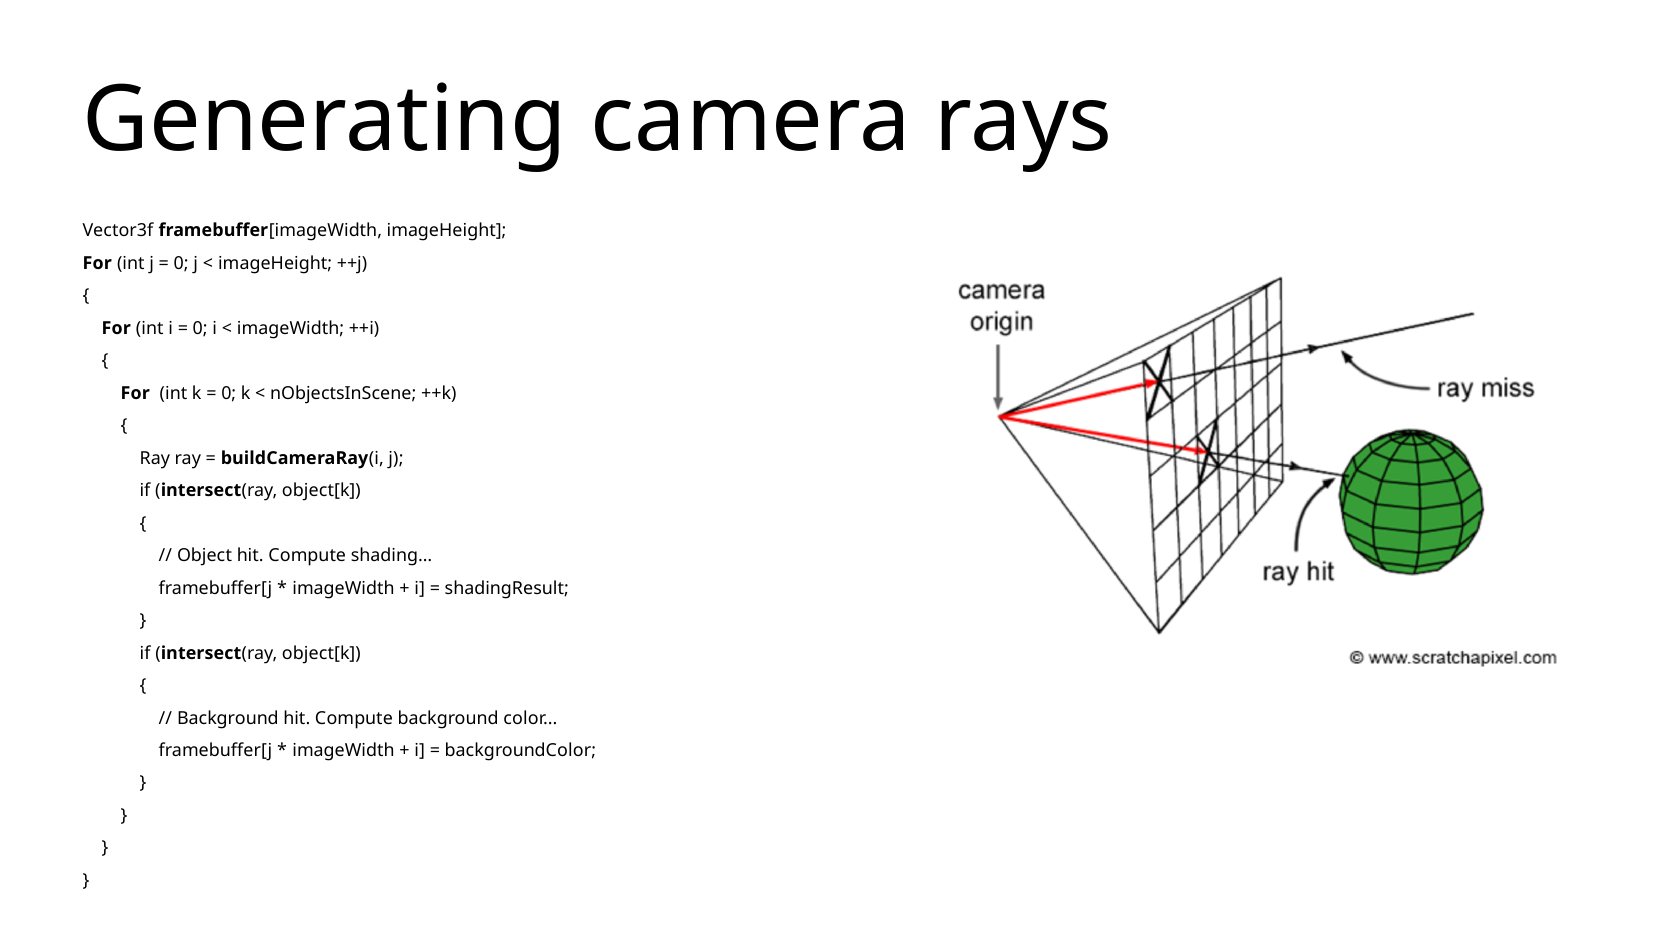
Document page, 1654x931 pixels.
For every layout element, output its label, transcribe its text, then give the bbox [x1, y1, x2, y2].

picture [945, 254, 1570, 675]
list Vector3f framebuffer[imageWidth, imageHeight]; For (int j = 0; j < imageHeight; ++j) { For (int i = 0; i < imageWidth; ++i) { For (int k = 0; k < nObjectsInScene; ++k) { Ray ray = buildCameraRay(i, j); if (intersect(ray, object[k]) { // Object hit. Compute shading… framebuffer[j * imageWidth + i] = shadingResult; } if (intersect(ray, object[k]) { // Background hit. Compute background color... framebuffer[j * imageWidth + i] = backgroundColor; } } } } [82, 217, 1571, 916]
title Generating camera rays [82, 37, 1571, 193]
